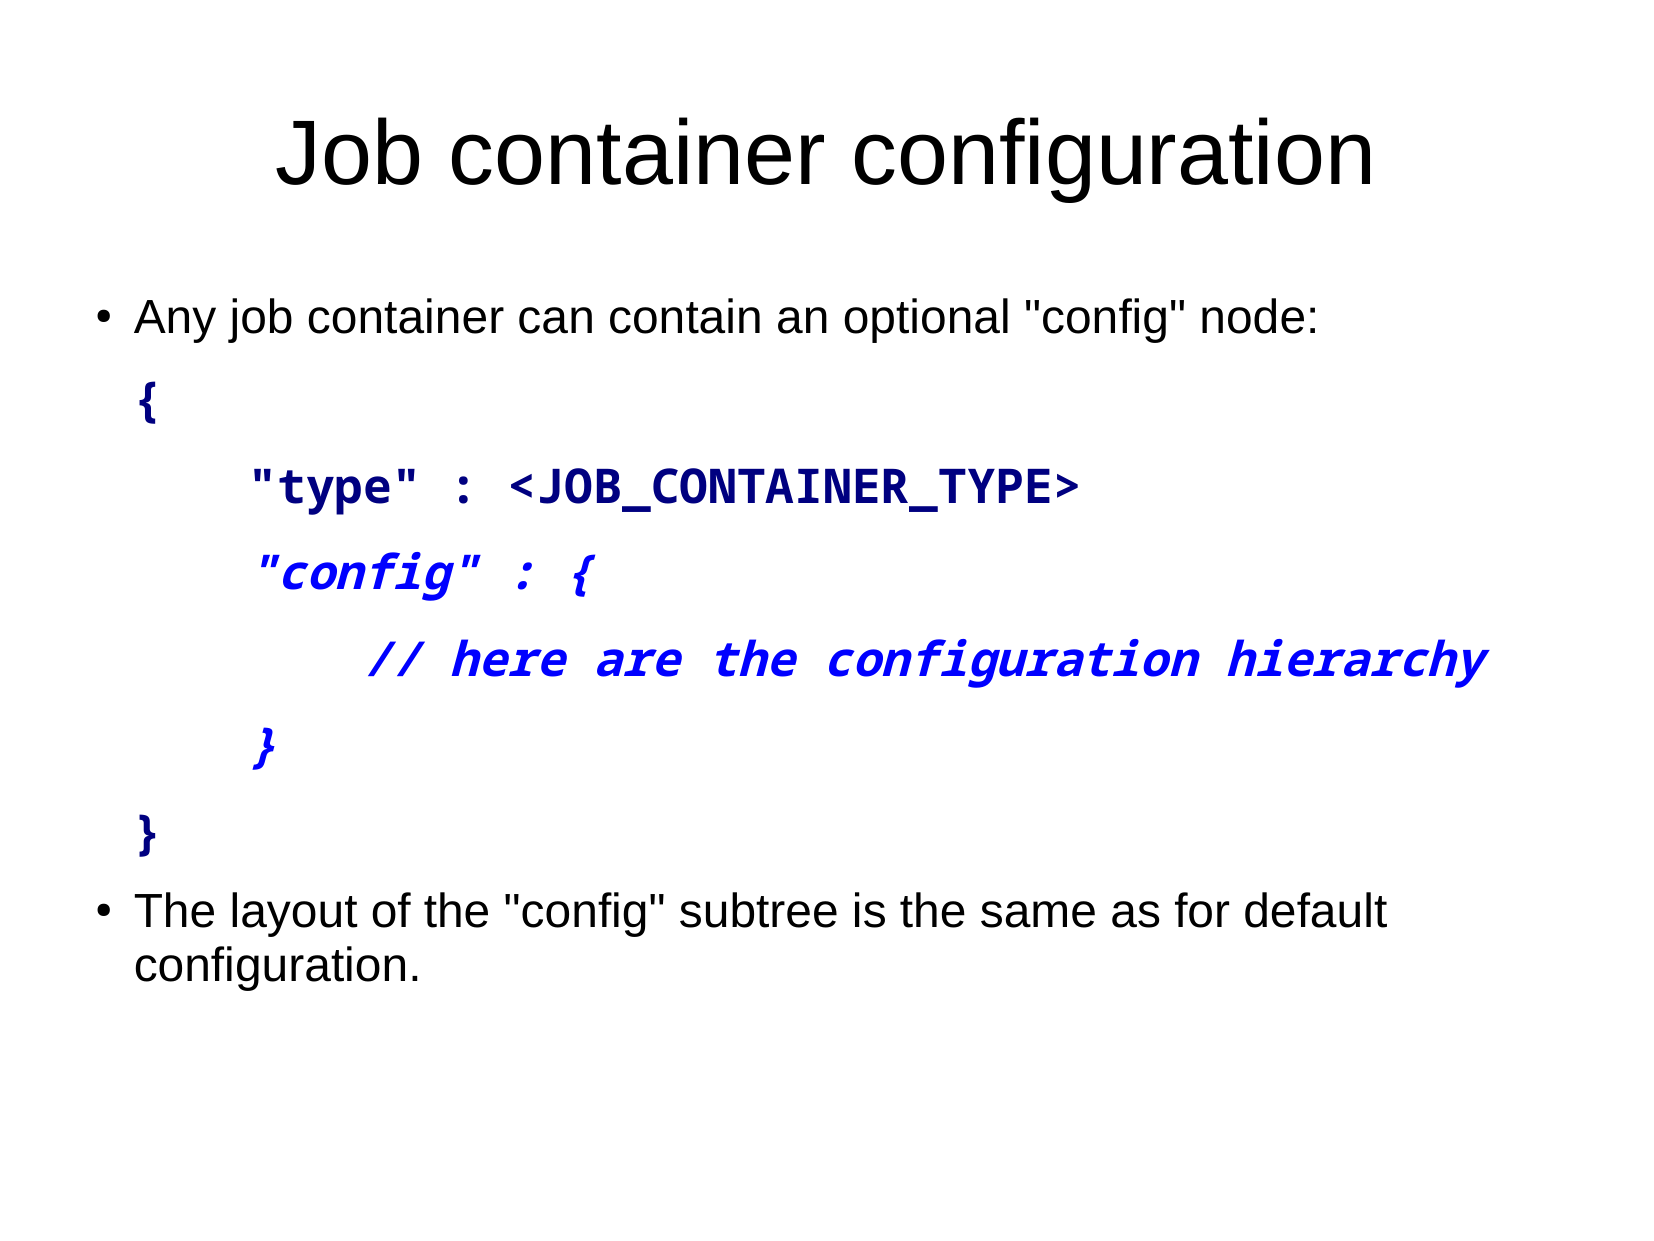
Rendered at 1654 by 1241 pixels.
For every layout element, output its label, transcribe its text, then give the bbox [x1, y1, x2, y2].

title Job container configuration [82, 49, 1571, 257]
list Any job container can contain an optional "config" node: { "type" : <JOB_CONTAINER_TYPE> "config" : { // here are the configuration hierarchy } } The layout of the "config" subtree is the same as for default configuration. [82, 290, 1571, 1010]
